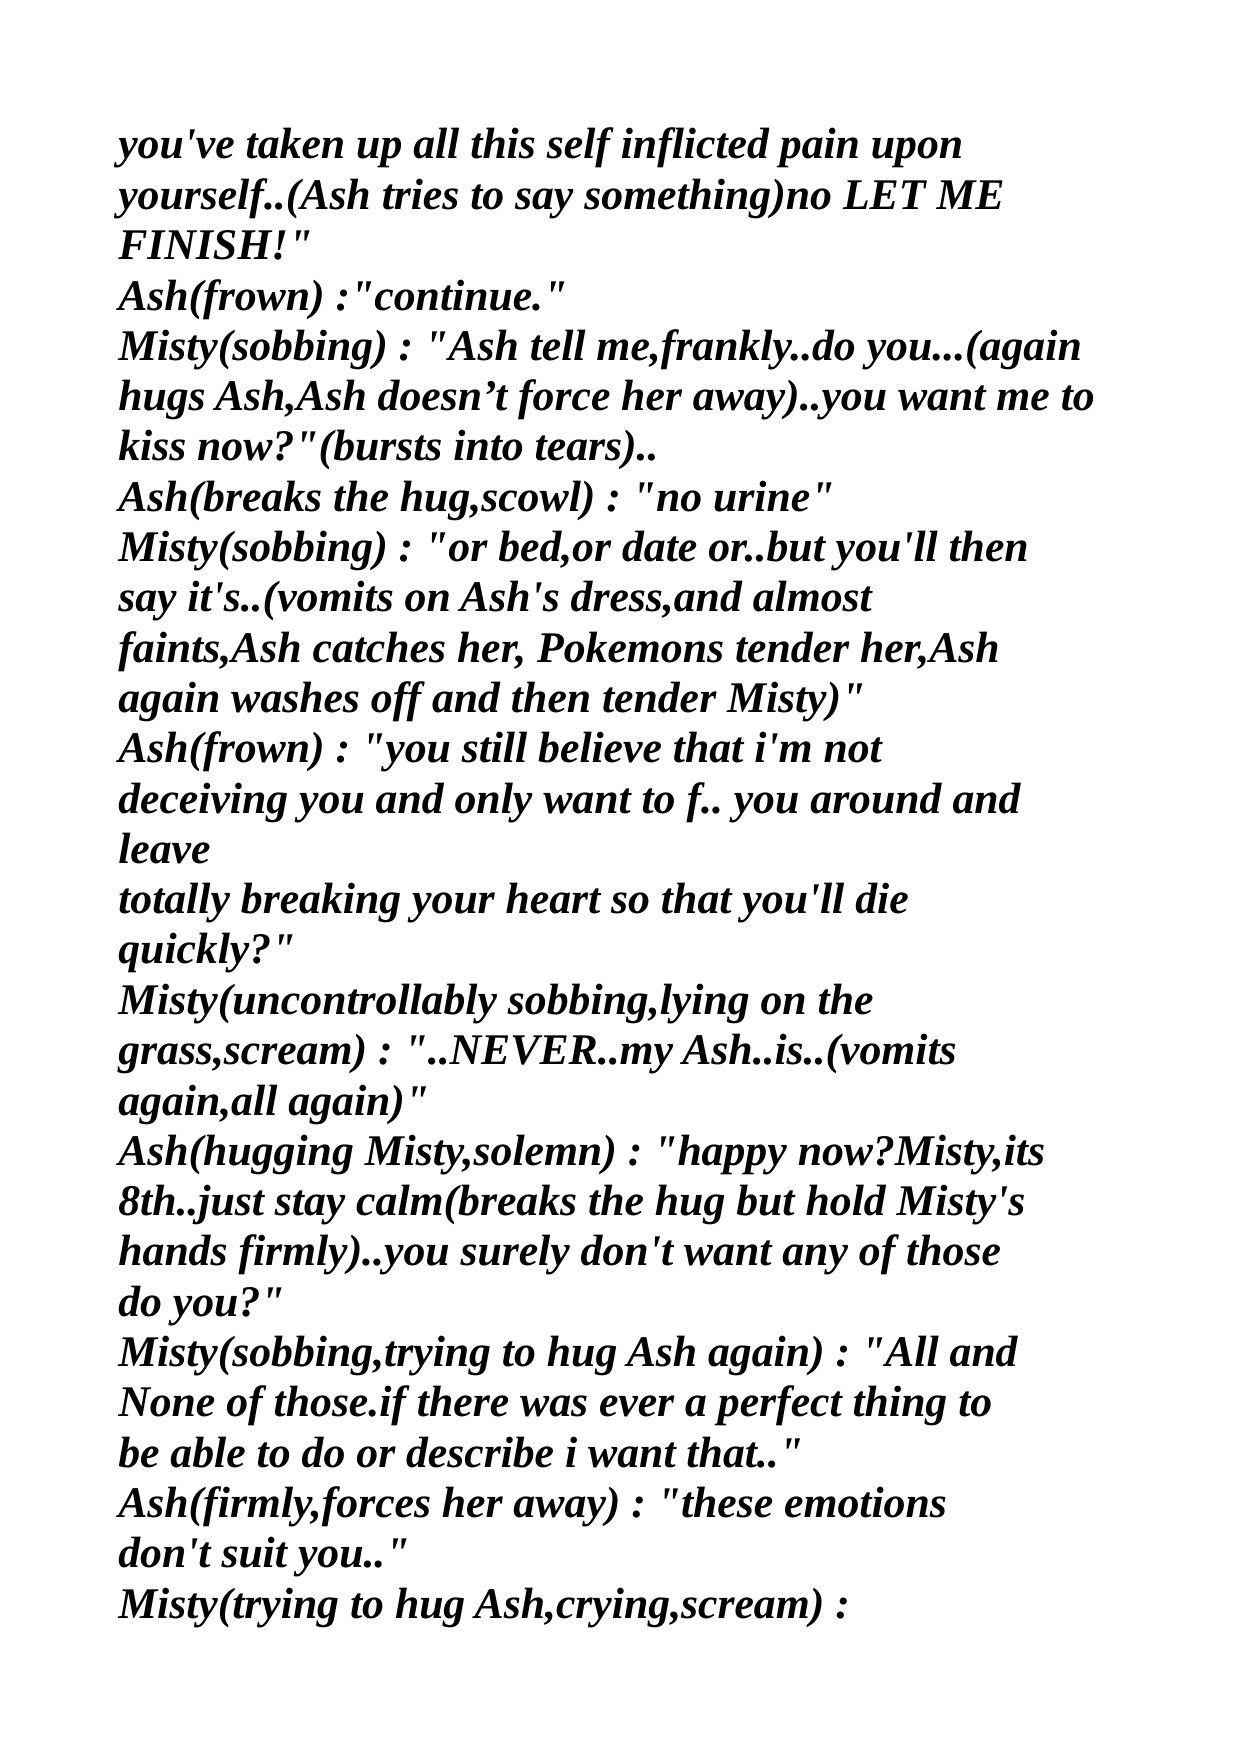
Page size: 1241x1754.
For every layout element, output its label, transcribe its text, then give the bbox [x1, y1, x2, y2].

text Misty(sobbing) : "Ash tell me,frankly..do you...(again hugs Ash,Ash doesn’t force her away)..you want me to kiss now?"(bursts into tears).. [118, 319, 1122, 470]
text again washes off and then tender Misty)" [118, 672, 1122, 722]
text None of those.if there was ever a perfect thing to [118, 1376, 1122, 1426]
text don't suit you.." [118, 1527, 1122, 1577]
text Ash(hugging Misty,solemn) : "happy now?Misty,its [118, 1124, 1122, 1175]
text do you?" [118, 1275, 1122, 1326]
text Misty(uncontrollably sobbing,lying on the [118, 973, 1122, 1024]
text Misty(sobbing,trying to hug Ash again) : "All and [118, 1326, 1122, 1376]
text Ash(frown) :"continue." [118, 269, 1122, 319]
text Misty(sobbing) : "or bed,or date or..but you'll then [118, 521, 1122, 571]
text quickly?" [118, 923, 1122, 973]
text Misty(trying to hug Ash,crying,scream) : [118, 1577, 1122, 1627]
text yourself..(Ash tries to say something)no LET ME FINISH!" [118, 168, 1122, 269]
text be able to do or describe i want that.." [118, 1426, 1122, 1477]
text Ash(breaks the hug,scowl) : "no urine" [118, 470, 1122, 521]
text 8th..just stay calm(breaks the hug but hold Misty's hands firmly)..you surely don't want any of those [118, 1175, 1122, 1275]
text grass,scream) : "..NEVER..my Ash..is..(vomits [118, 1024, 1122, 1074]
text totally breaking your heart so that you'll die [118, 873, 1122, 923]
text Ash(firmly,forces her away) : "these emotions [118, 1477, 1122, 1527]
text Ash(frown) : "you still believe that i'm not [118, 722, 1122, 772]
text again,all again)" [118, 1074, 1122, 1124]
text faints,Ash catches her, Pokemons tender her,Ash [118, 621, 1122, 672]
text you've taken up all this self inflicted pain upon [118, 118, 1122, 168]
text deceiving you and only want to f.. you around and leave [118, 772, 1122, 873]
text say it's..(vomits on Ash's dress,and almost [118, 571, 1122, 621]
